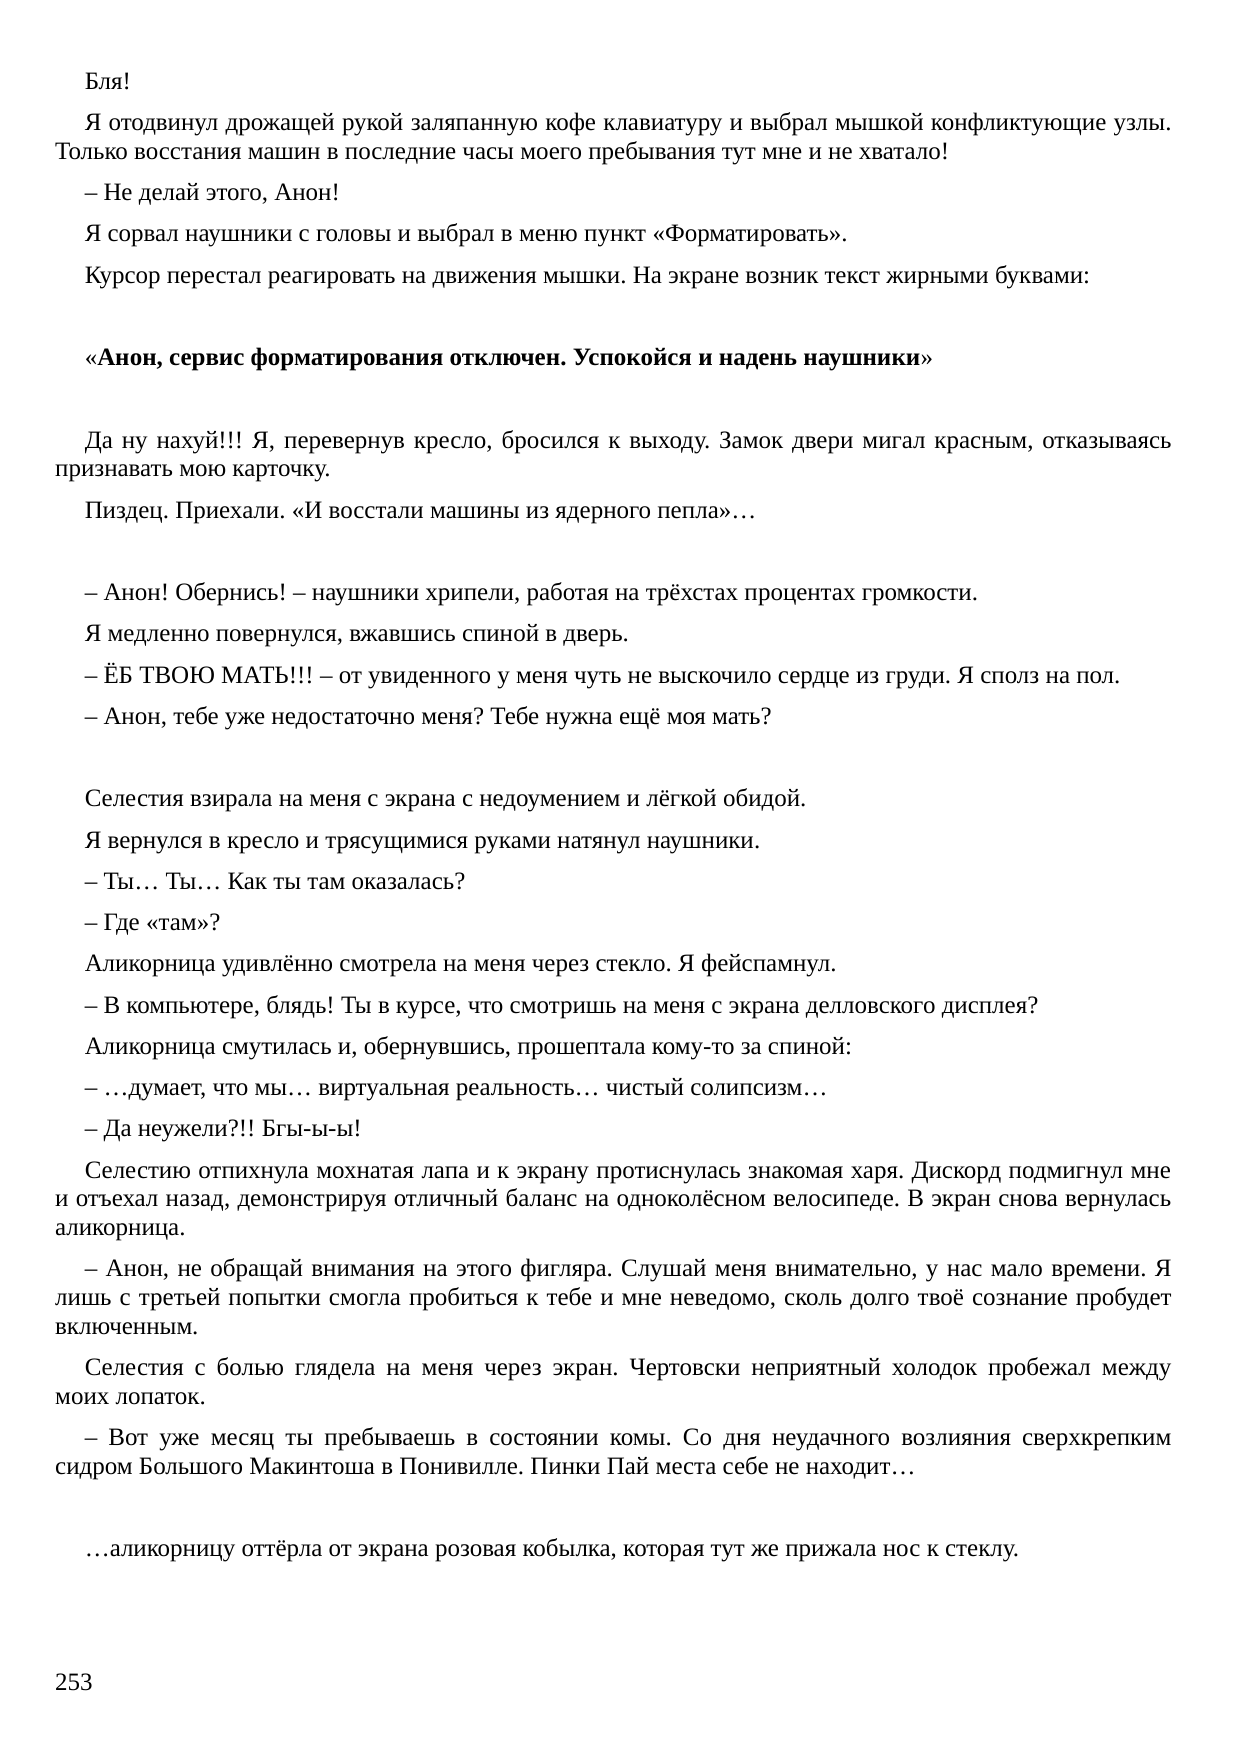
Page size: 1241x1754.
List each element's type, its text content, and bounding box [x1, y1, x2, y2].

text – Анон! Обернись! – наушники хрипели, работая на трёхстах процентах громкости. [55, 577, 1173, 606]
text – В компьютере, блядь! Ты в курсе, что смотришь на меня с экрана делловского дисплея? [55, 990, 1173, 1018]
text «Анон, сервис форматирования отключен. Успокойся и надень наушники» [55, 342, 1173, 371]
text Аликорница удивлённо смотрела на меня через стекло. Я фейспамнул. [55, 948, 1173, 977]
text Селестию отпихнула мохнатая лапа и к экрану протиснулась знакомая харя. Дискорд подмигнул мне и отъехал назад, демонстрируя отличный баланс на одноколёсном велосипеде. В экран снова вернулась аликорница. [55, 1155, 1173, 1241]
text Бля! [55, 66, 1173, 95]
text Я отодвинул дрожащей рукой заляпанную кофе клавиатуру и выбрал мышкой конфликтующие узлы. Только восстания машин в последние часы моего пребывания тут мне и не хватало! [55, 107, 1173, 165]
text – Ты… Ты… Как ты там оказалась? [55, 866, 1173, 895]
text Селестия взирала на меня с экрана с недоумением и лёгкой обидой. [55, 783, 1173, 812]
text – …думает, что мы… виртуальная реальность… чистый солипсизм… [55, 1072, 1173, 1101]
text Я медленно повернулся, вжавшись спиной в дверь. [55, 618, 1173, 647]
text – Анон, не обращай внимания на этого фигляра. Слушай меня внимательно, у нас мало времени. Я лишь с третьей попытки смогла пробиться к тебе и мне неведомо, сколь долго твоё сознание пробудет включенным. [55, 1253, 1173, 1340]
text …аликорницу оттёрла от экрана розовая кобылка, которая тут же прижала нос к стеклу. [55, 1533, 1173, 1562]
text Селестия с болью глядела на меня через экран. Чертовски неприятный холодок пробежал между моих лопаток. [55, 1352, 1173, 1410]
text – Анон, тебе уже недостаточно меня? Тебе нужна ещё моя мать? [55, 701, 1173, 730]
text Аликорница смутилась и, обернувшись, прошептала кому-то за спиной: [55, 1031, 1173, 1060]
text Пиздец. Приехали. «И восстали машины из ядерного пепла»… [55, 495, 1173, 523]
text – ЁБ ТВОЮ МАТЬ!!! – от увиденного у меня чуть не выскочило сердце из груди. Я сполз на пол. [55, 660, 1173, 688]
text Курсор перестал реагировать на движения мышки. На экране возник текст жирными буквами: [55, 260, 1173, 288]
text Я вернулся в кресло и трясущимися руками натянул наушники. [55, 825, 1173, 853]
text Я сорвал наушники с головы и выбрал в меню пункт «Форматировать». [55, 218, 1173, 247]
text – Да неужели?!! Бгы-ы-ы! [55, 1113, 1173, 1142]
text – Вот уже месяц ты пребываешь в состоянии комы. Со дня неудачного возлияния сверхкрепким сидром Большого Макинтоша в Понивилле. Пинки Пай места себе не находит… [55, 1422, 1173, 1480]
text – Где «там»? [55, 907, 1173, 936]
text Да ну нахуй!!! Я, перевернув кресло, бросился к выходу. Замок двери мигал красным, отказываясь признавать мою карточку. [55, 425, 1173, 482]
text – Не делай этого, Анон! [55, 177, 1173, 206]
